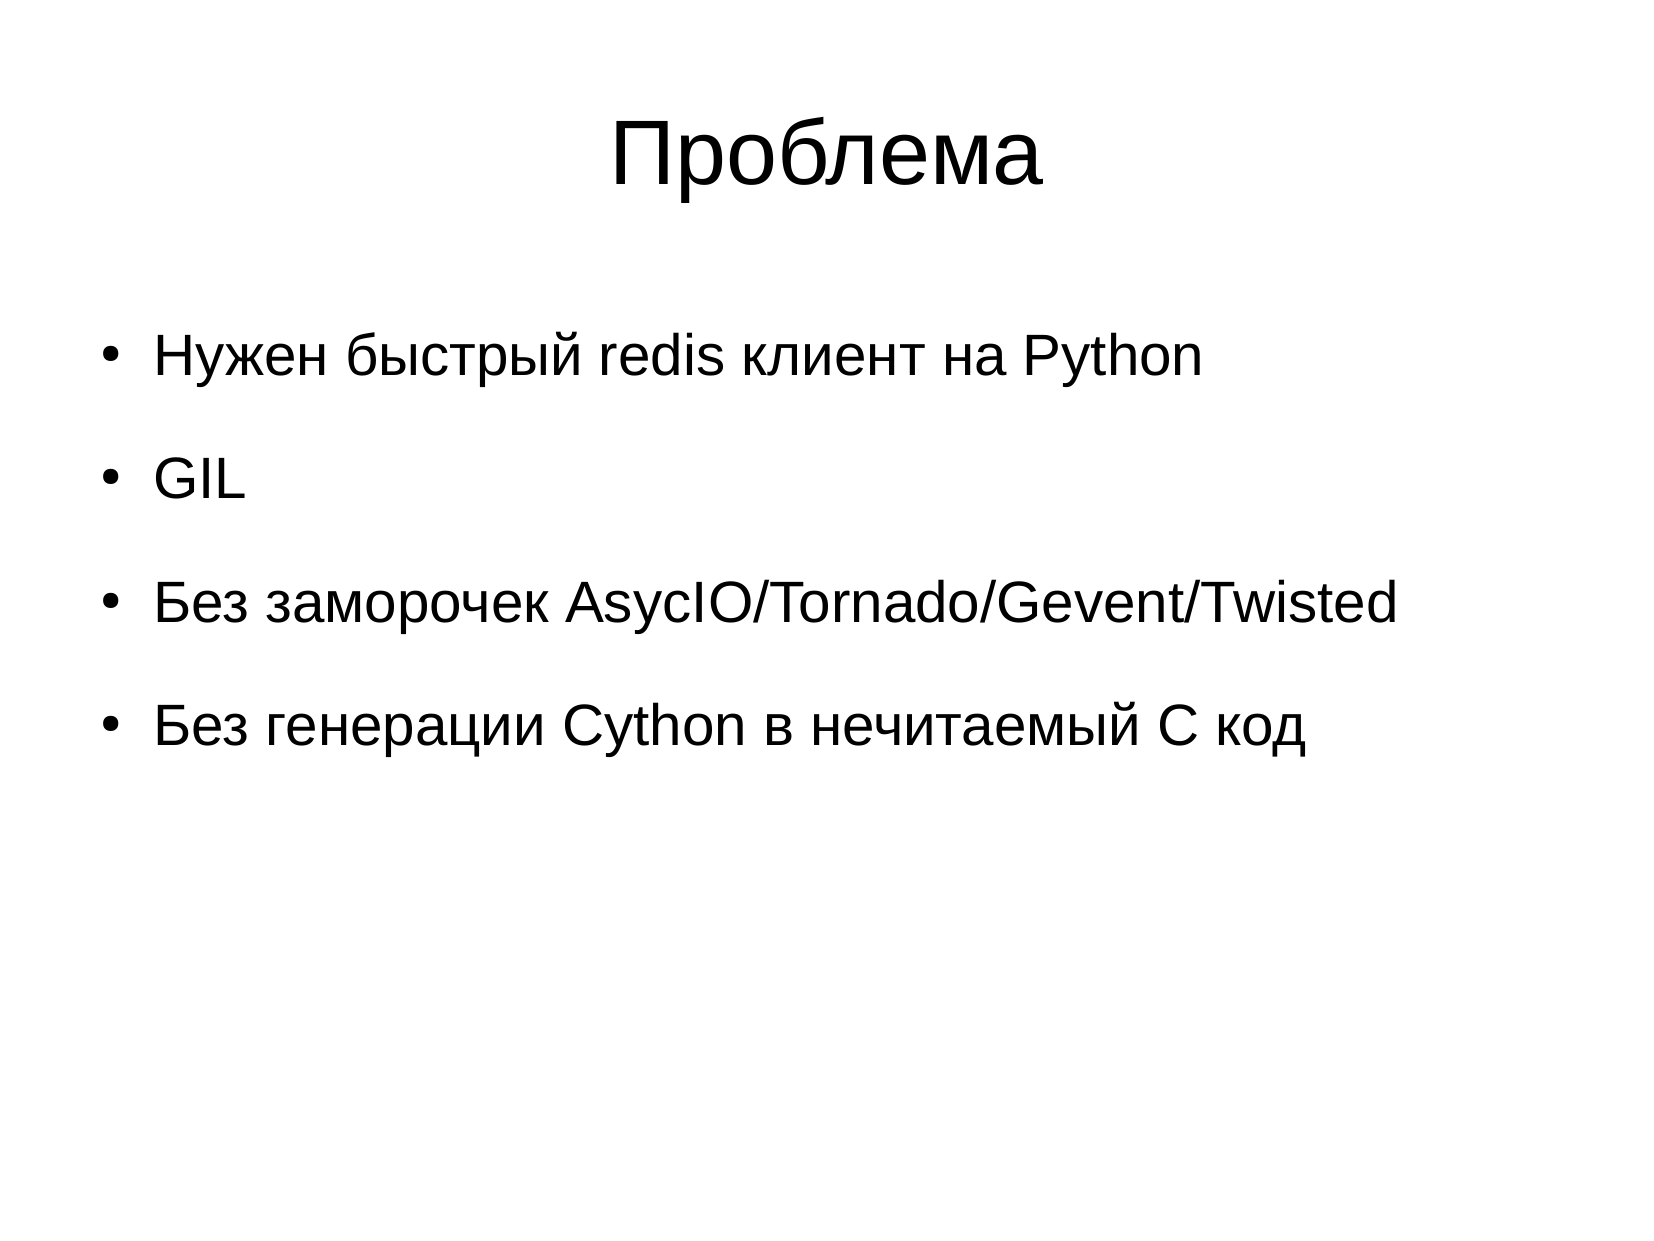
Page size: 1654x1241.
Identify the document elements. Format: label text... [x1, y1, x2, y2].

list Нужен быстрый redis клиент на Python GIL Без заморочек AsycIO/Tornado/Gevent/Twisted Без генерации Cython в нечитаемый С код [82, 290, 1571, 1010]
title Проблема [82, 49, 1571, 257]
